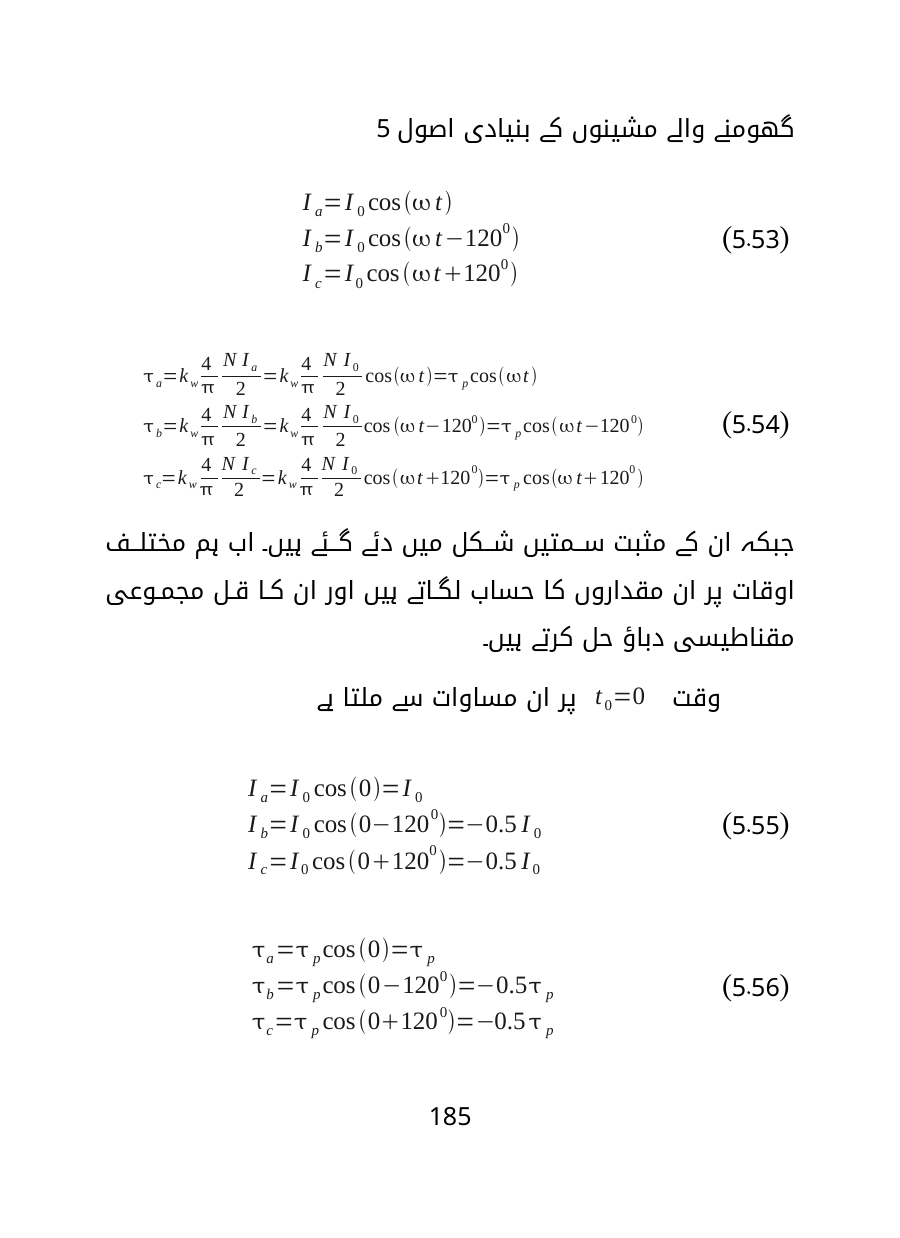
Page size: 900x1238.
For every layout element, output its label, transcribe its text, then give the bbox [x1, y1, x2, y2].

table_header (5.54) [691, 344, 795, 520]
table_header (5.56) [693, 930, 795, 1057]
text وقت پر ان مساوات سے ملتا ہے [105, 674, 795, 722]
table_header [105, 930, 692, 1057]
table_header [105, 182, 706, 310]
table_header (5.55) [691, 769, 795, 896]
text جبکہ ان کے مثبت سمتیں شکل میں دئے گئے ہیں۔ اب ہم مختلف اوقات پر ان مقداروں کا حساب لگاتے ہیں اور ان کا قل مجموعی مقناطیسی دباؤ حل کرتے ہیں۔ [105, 520, 795, 662]
table_header [105, 344, 691, 520]
table_header [105, 769, 691, 896]
table_header (5.53) [706, 182, 795, 310]
